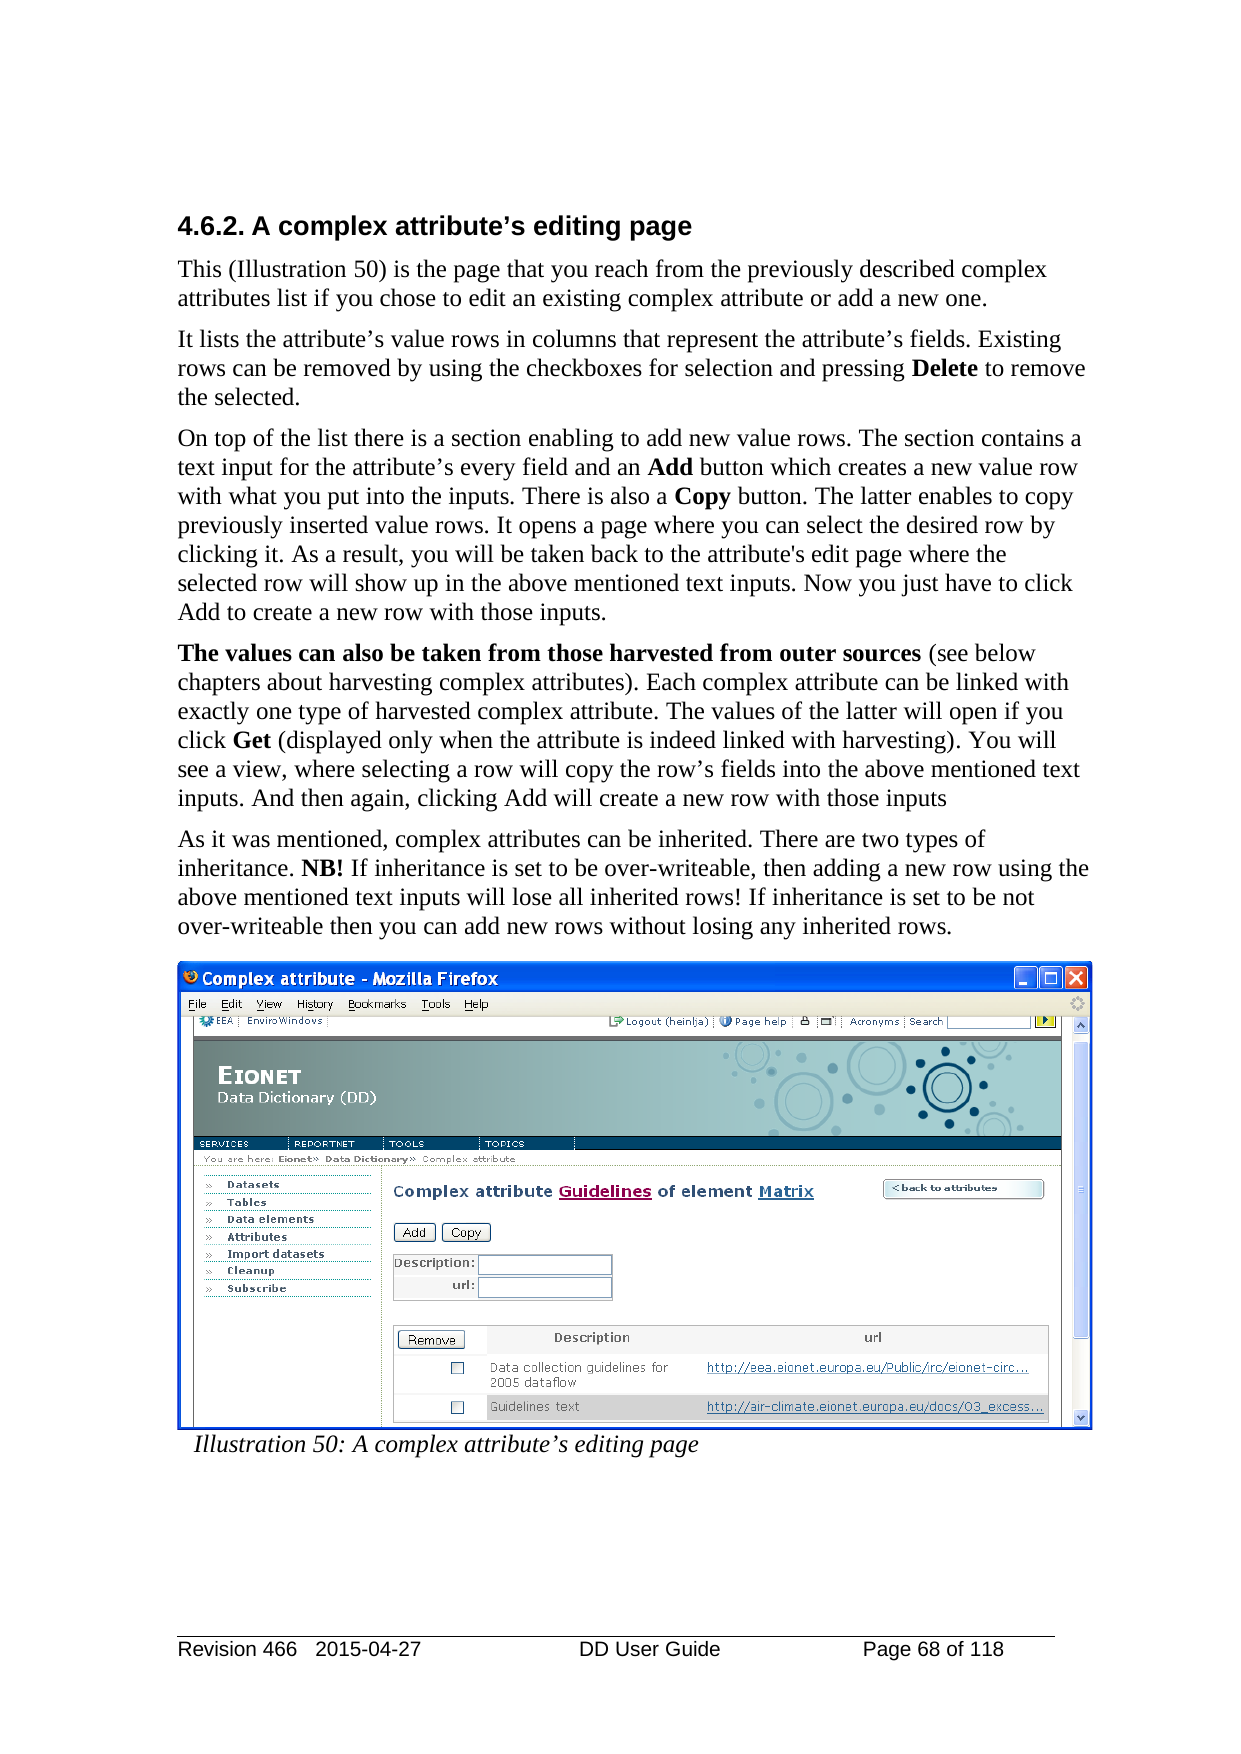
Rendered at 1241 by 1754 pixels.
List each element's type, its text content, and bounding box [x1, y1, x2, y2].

text As it was mentioned, complex attributes can be inherited. There are two types of inheritance. NB! If inheritance is set to be over-writeable, then adding a new row using the above mentioned text inputs will lose all inherited rows! If inheritance is set to be not over-writeable then you can add new rows without losing any inherited rows. [177, 824, 1092, 940]
text On top of the list there is a section enabling to add new value rows. The section contains a text input for the attribute’s every field and an Add button which creates a new value row with what you put into the inputs. There is also a Copy button. The latter enables to copy previously inserted value rows. It opens a page where you can select the desired row by clicking it. As a result, you will be taken back to the attribute's edit page where the selected row will show up in the above mentioned text inputs. Now you just have to click Add to create a new row with those inputs. [177, 423, 1092, 626]
text The values can also be taken from those harvested from outer sources (see below chapters about harvesting complex attributes). Each complex attribute can be linked with exactly one type of harvested complex attribute. The values of the latter will open if you click Get (displayed only when the attribute is indeed linked with harvesting). You will see a view, where selecting a row will copy the row’s fields into the above mentioned text inputs. And then again, clicking Add will create a new row with those inputs [177, 638, 1092, 812]
subtitle A complex attribute’s editing page [177, 210, 1092, 241]
text It lists the attribute’s value rows in columns that represent the attribute’s fields. Existing rows can be removed by using the checkboxes for selection and pressing Delete to remove the selected. [177, 324, 1092, 411]
text Illustration 50: A complex attribute’s editing page [194, 1430, 1076, 1458]
text This (Illustration 50) is the page that you reach from the previously described complex attributes list if you chose to edit an existing complex attribute or add a new one. [177, 254, 1092, 312]
picture [177, 961, 1093, 1430]
